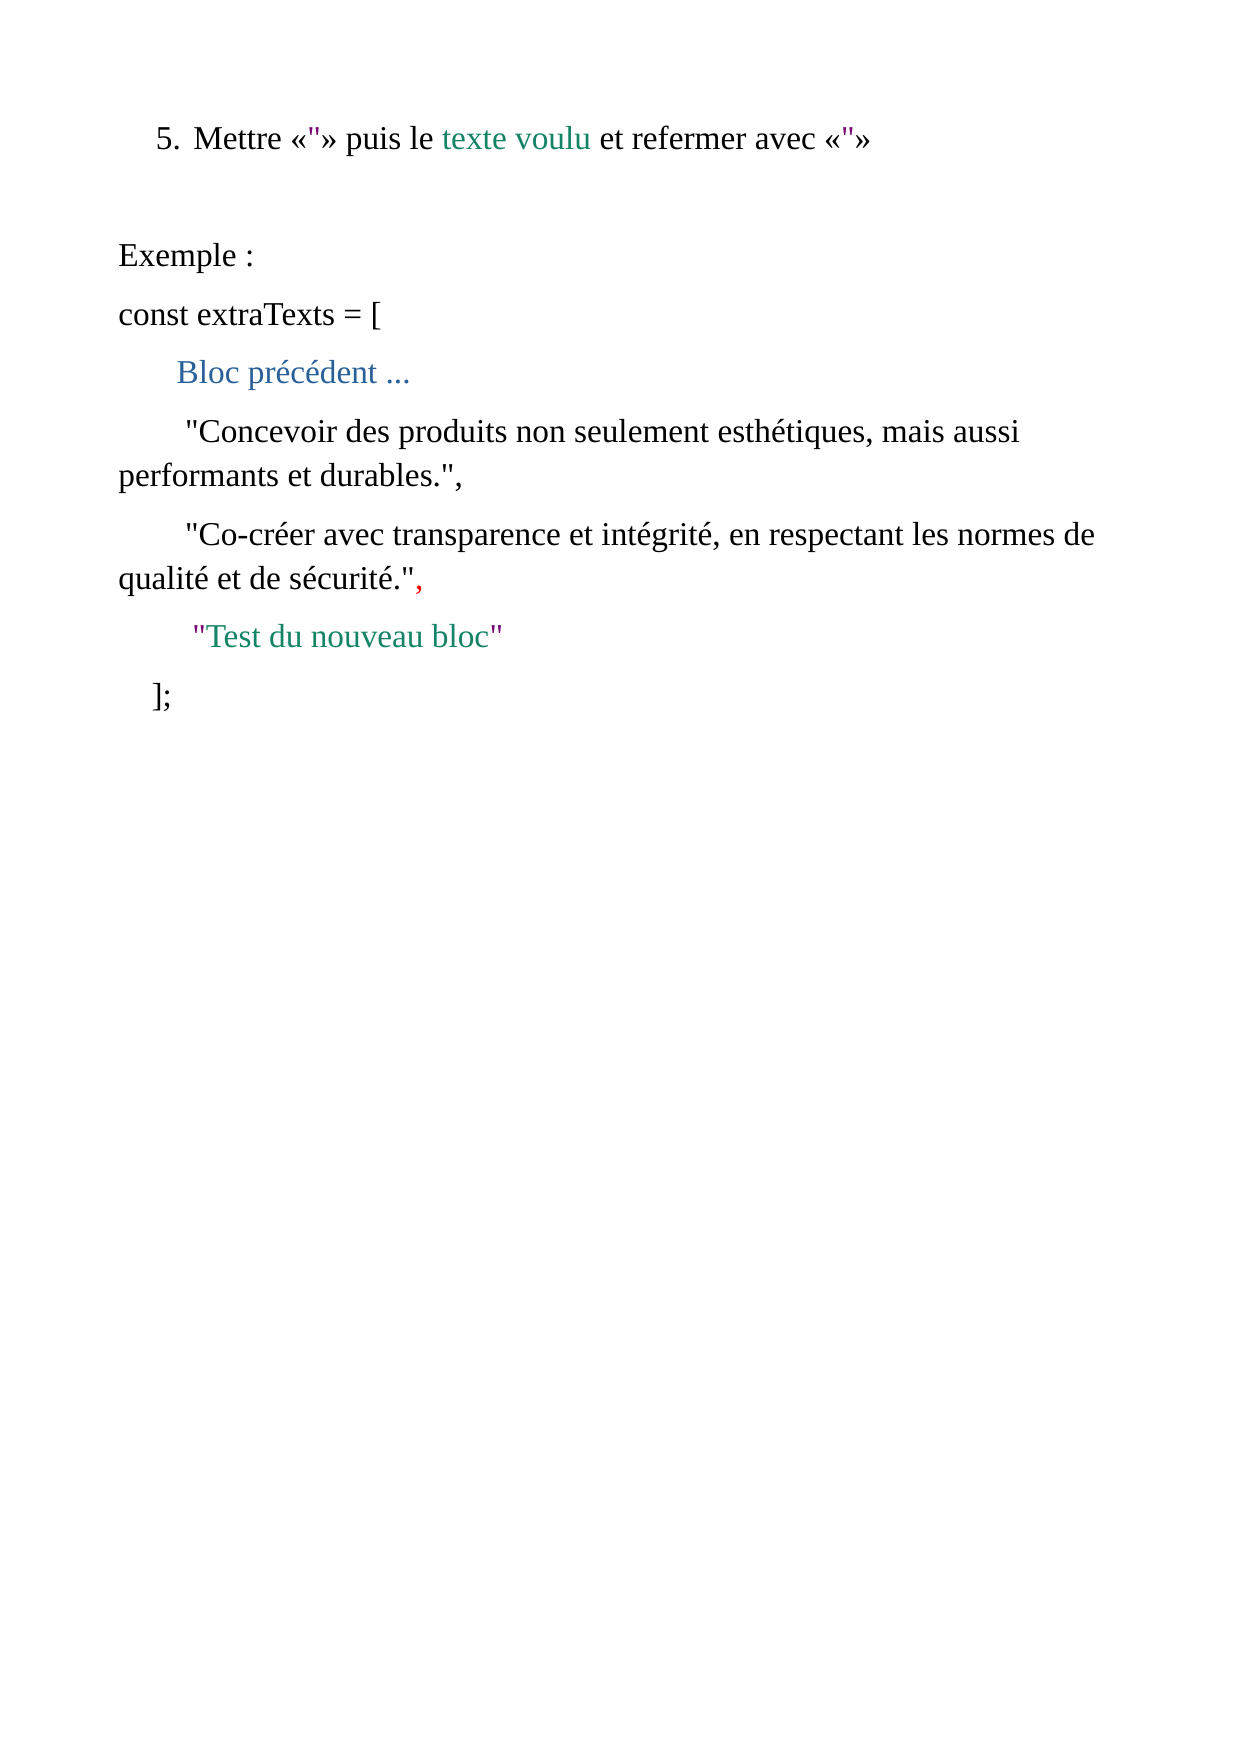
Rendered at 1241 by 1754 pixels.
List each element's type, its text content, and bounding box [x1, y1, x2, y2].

text ]; [118, 675, 1122, 714]
list Mettre «"» puis le texte voulu et refermer avec «"» [156, 118, 1122, 156]
text "Co-créer avec transparence et intégrité, en respectant les normes de qualité et de sécurité.", [118, 514, 1122, 596]
text Bloc précédent ... [118, 353, 1122, 391]
text const extraTexts = [ [118, 294, 1122, 332]
text Exemple : [118, 235, 1122, 274]
text "Test du nouveau bloc" [118, 617, 1122, 655]
text "Concevoir des produits non seulement esthétiques, mais aussi performants et durables.", [118, 411, 1122, 494]
